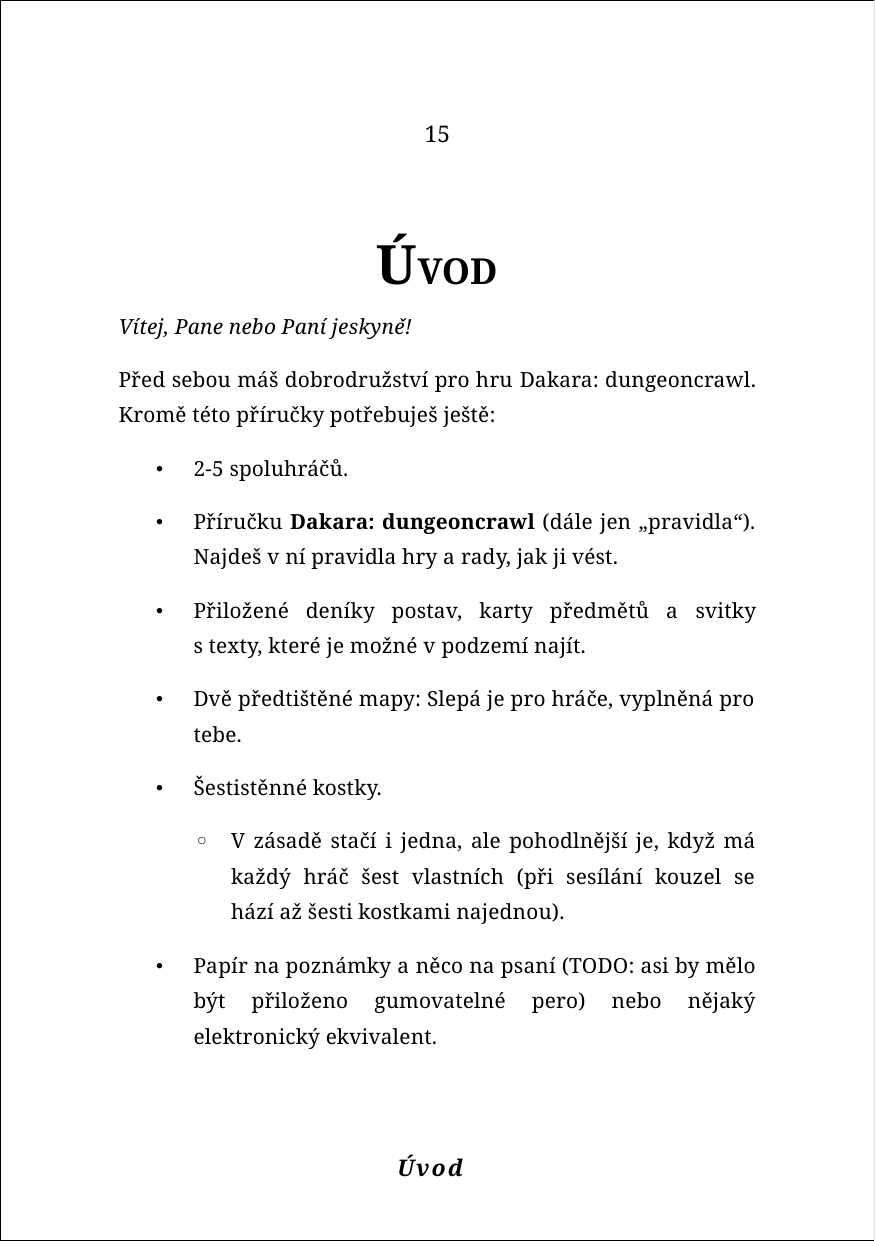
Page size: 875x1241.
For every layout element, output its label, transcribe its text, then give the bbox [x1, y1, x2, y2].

list V⁠ zásadě stačí i⁠ jedna, ale pohodlnější je, když má každý hráč šest vlastních (při sesílání kouzel se hází až šesti kostkami najednou). [193, 826, 756, 926]
list Přiložené deníky postav, karty předmětů a⁠ svitky s⁠ texty, které je možné v⁠ podzemí najít. [156, 596, 756, 660]
subtitle Úvod [118, 226, 756, 300]
list Šestistěnné kostky. [156, 773, 756, 802]
text Před sebou máš dobrodružství pro hru Dakara: dungeoncrawl. Kromě této příručky potřebuješ ještě: [118, 365, 756, 429]
list 2-5 spoluhráčů. [156, 454, 756, 482]
list Příručku Dakara: dungeoncrawl (dále jen „pravidla“). Najdeš v⁠ ní pravidla hry a⁠ rady, jak ji vést. [156, 507, 756, 571]
list Dvě předtištěné mapy: Slepá je pro hráče, vyplněná pro tebe. [156, 684, 756, 748]
list Papír na poznámky a⁠ něco na psaní (TODO: asi by mělo být přiloženo gumovatelné pero) nebo nějaký elektronický ekvivalent. [156, 951, 756, 1050]
text Vítej, Pane nebo Paní jeskyně! [118, 312, 756, 340]
